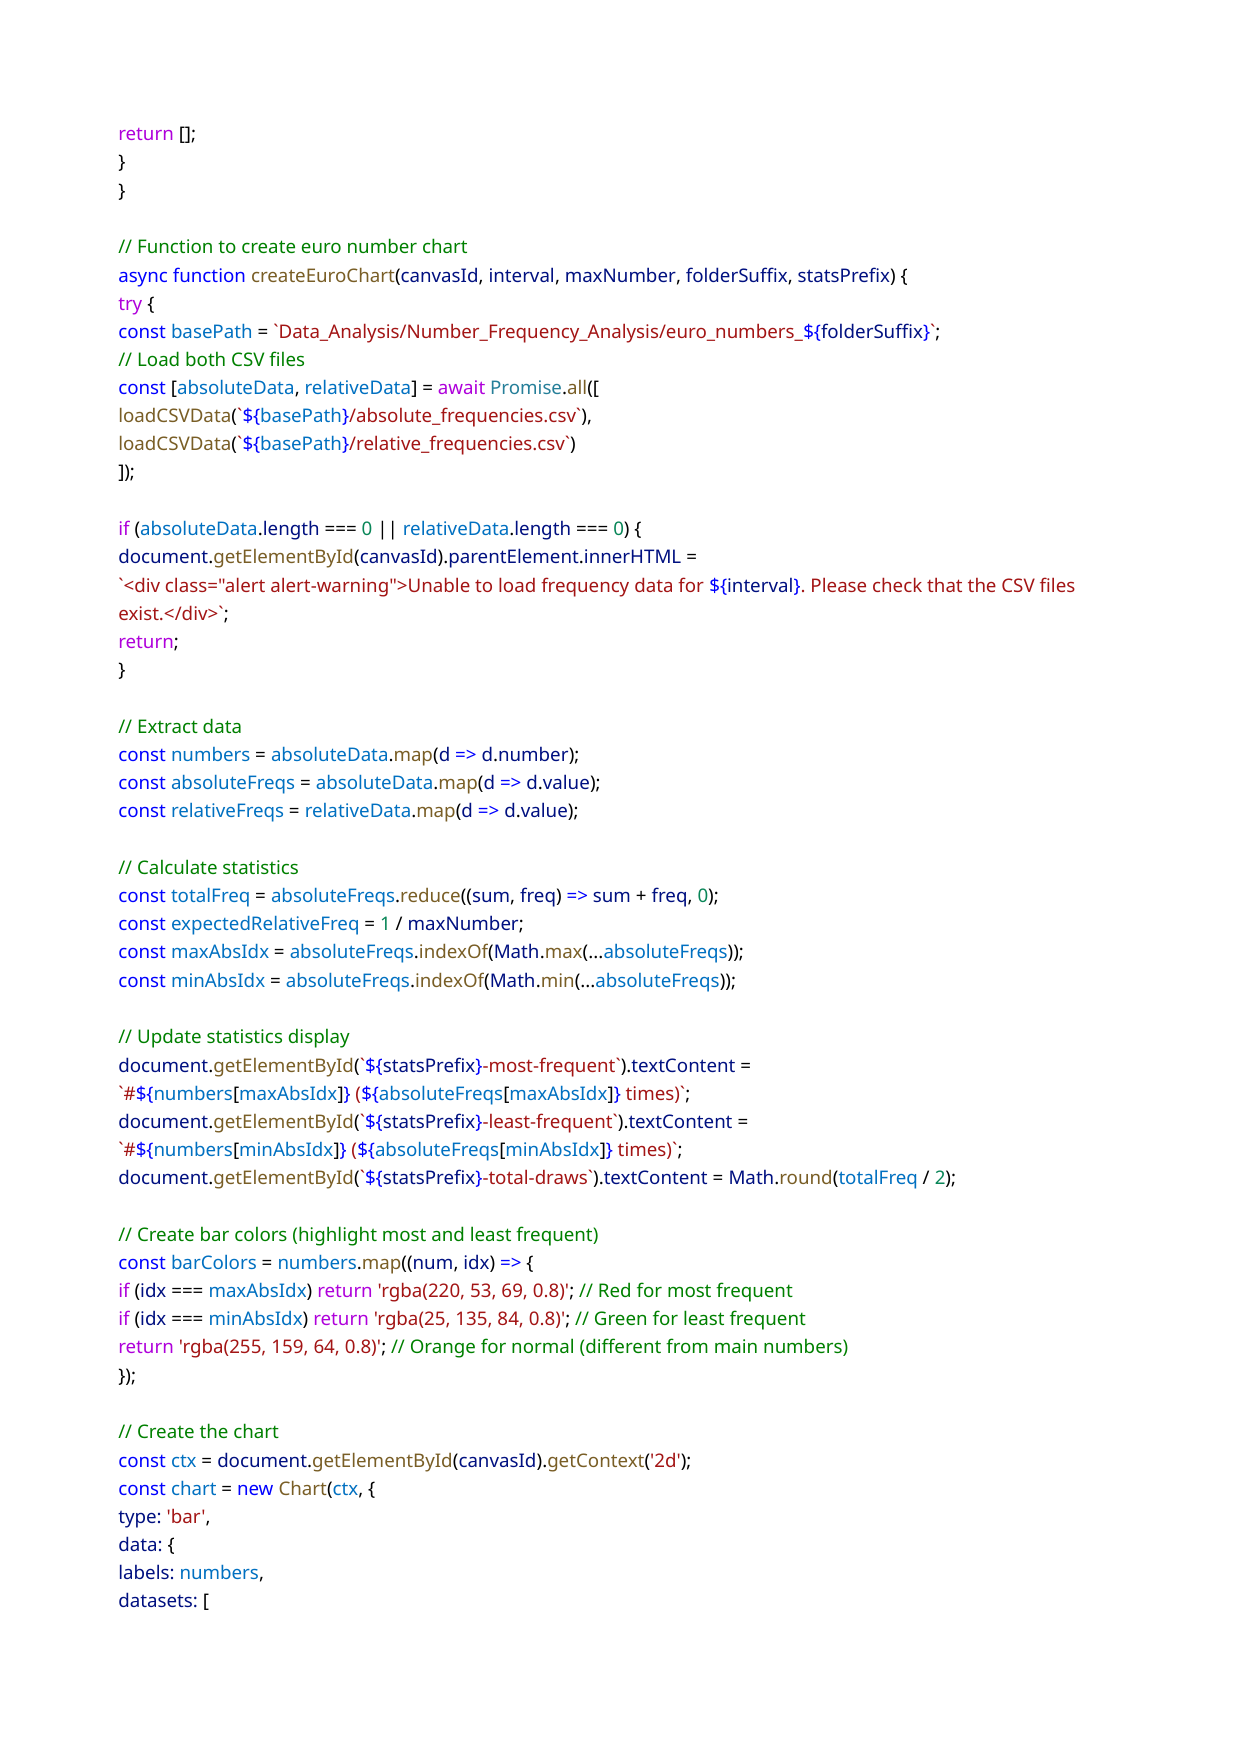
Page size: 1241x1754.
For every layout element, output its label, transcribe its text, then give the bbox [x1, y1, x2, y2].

text ]); [118, 456, 1122, 484]
text const absoluteFreqs = absoluteData.map(d => d.value); [118, 767, 1122, 795]
text } [118, 174, 1122, 202]
text // Update statistics display [118, 1021, 1122, 1049]
text // Function to create euro number chart [118, 231, 1122, 259]
text const ctx = document.getElementById(canvasId).getContext('2d'); [118, 1444, 1122, 1472]
text if (idx === minAbsIdx) return 'rgba(25, 135, 84, 0.8)'; // Green for least frequent [118, 1303, 1122, 1331]
text return; [118, 626, 1122, 654]
text labels: numbers, [118, 1557, 1122, 1585]
text type: 'bar', [118, 1501, 1122, 1529]
text const numbers = absoluteData.map(d => d.number); [118, 739, 1122, 767]
text document.getElementById(canvasId).parentElement.innerHTML = [118, 541, 1122, 569]
text if (idx === maxAbsIdx) return 'rgba(220, 53, 69, 0.8)'; // Red for most frequent [118, 1275, 1122, 1303]
text // Load both CSV files [118, 344, 1122, 372]
text data: { [118, 1529, 1122, 1557]
text // Create bar colors (highlight most and least frequent) [118, 1219, 1122, 1247]
text try { [118, 287, 1122, 316]
text document.getElementById(`${statsPrefix}-most-frequent`).textContent = [118, 1049, 1122, 1077]
text }); [118, 1359, 1122, 1387]
text // Calculate statistics [118, 852, 1122, 880]
text `#${numbers[minAbsIdx]} (${absoluteFreqs[minAbsIdx]} times)`; [118, 1134, 1122, 1162]
text const [absoluteData, relativeData] = await Promise.all([ [118, 372, 1122, 400]
text const relativeFreqs = relativeData.map(d => d.value); [118, 795, 1122, 823]
text document.getElementById(`${statsPrefix}-least-frequent`).textContent = [118, 1106, 1122, 1134]
text } [118, 146, 1122, 174]
text loadCSVData(`${basePath}/relative_frequencies.csv`) [118, 428, 1122, 456]
text if (absoluteData.length === 0 || relativeData.length === 0) { [118, 513, 1122, 541]
text return 'rgba(255, 159, 64, 0.8)'; // Orange for normal (different from main numbers) [118, 1331, 1122, 1359]
text `<div class="alert alert-warning">Unable to load frequency data for ${interval}. Please check that the CSV files exist.</div>`; [118, 569, 1122, 626]
text return []; [118, 118, 1122, 146]
text const totalFreq = absoluteFreqs.reduce((sum, freq) => sum + freq, 0); [118, 880, 1122, 908]
text const basePath = `Data_Analysis/Number_Frequency_Analysis/euro_numbers_${folderSuffix}`; [118, 316, 1122, 344]
text const chart = new Chart(ctx, { [118, 1472, 1122, 1501]
text // Extract data [118, 711, 1122, 739]
text const barColors = numbers.map((num, idx) => { [118, 1247, 1122, 1275]
text // Create the chart [118, 1416, 1122, 1444]
text `#${numbers[maxAbsIdx]} (${absoluteFreqs[maxAbsIdx]} times)`; [118, 1077, 1122, 1106]
text const minAbsIdx = absoluteFreqs.indexOf(Math.min(...absoluteFreqs)); [118, 964, 1122, 992]
text const maxAbsIdx = absoluteFreqs.indexOf(Math.max(...absoluteFreqs)); [118, 936, 1122, 964]
text const expectedRelativeFreq = 1 / maxNumber; [118, 908, 1122, 936]
text async function createEuroChart(canvasId, interval, maxNumber, folderSuffix, statsPrefix) { [118, 259, 1122, 287]
text } [118, 654, 1122, 682]
text datasets: [ [118, 1585, 1122, 1613]
text loadCSVData(`${basePath}/absolute_frequencies.csv`), [118, 400, 1122, 428]
text document.getElementById(`${statsPrefix}-total-draws`).textContent = Math.round(totalFreq / 2); [118, 1162, 1122, 1190]
